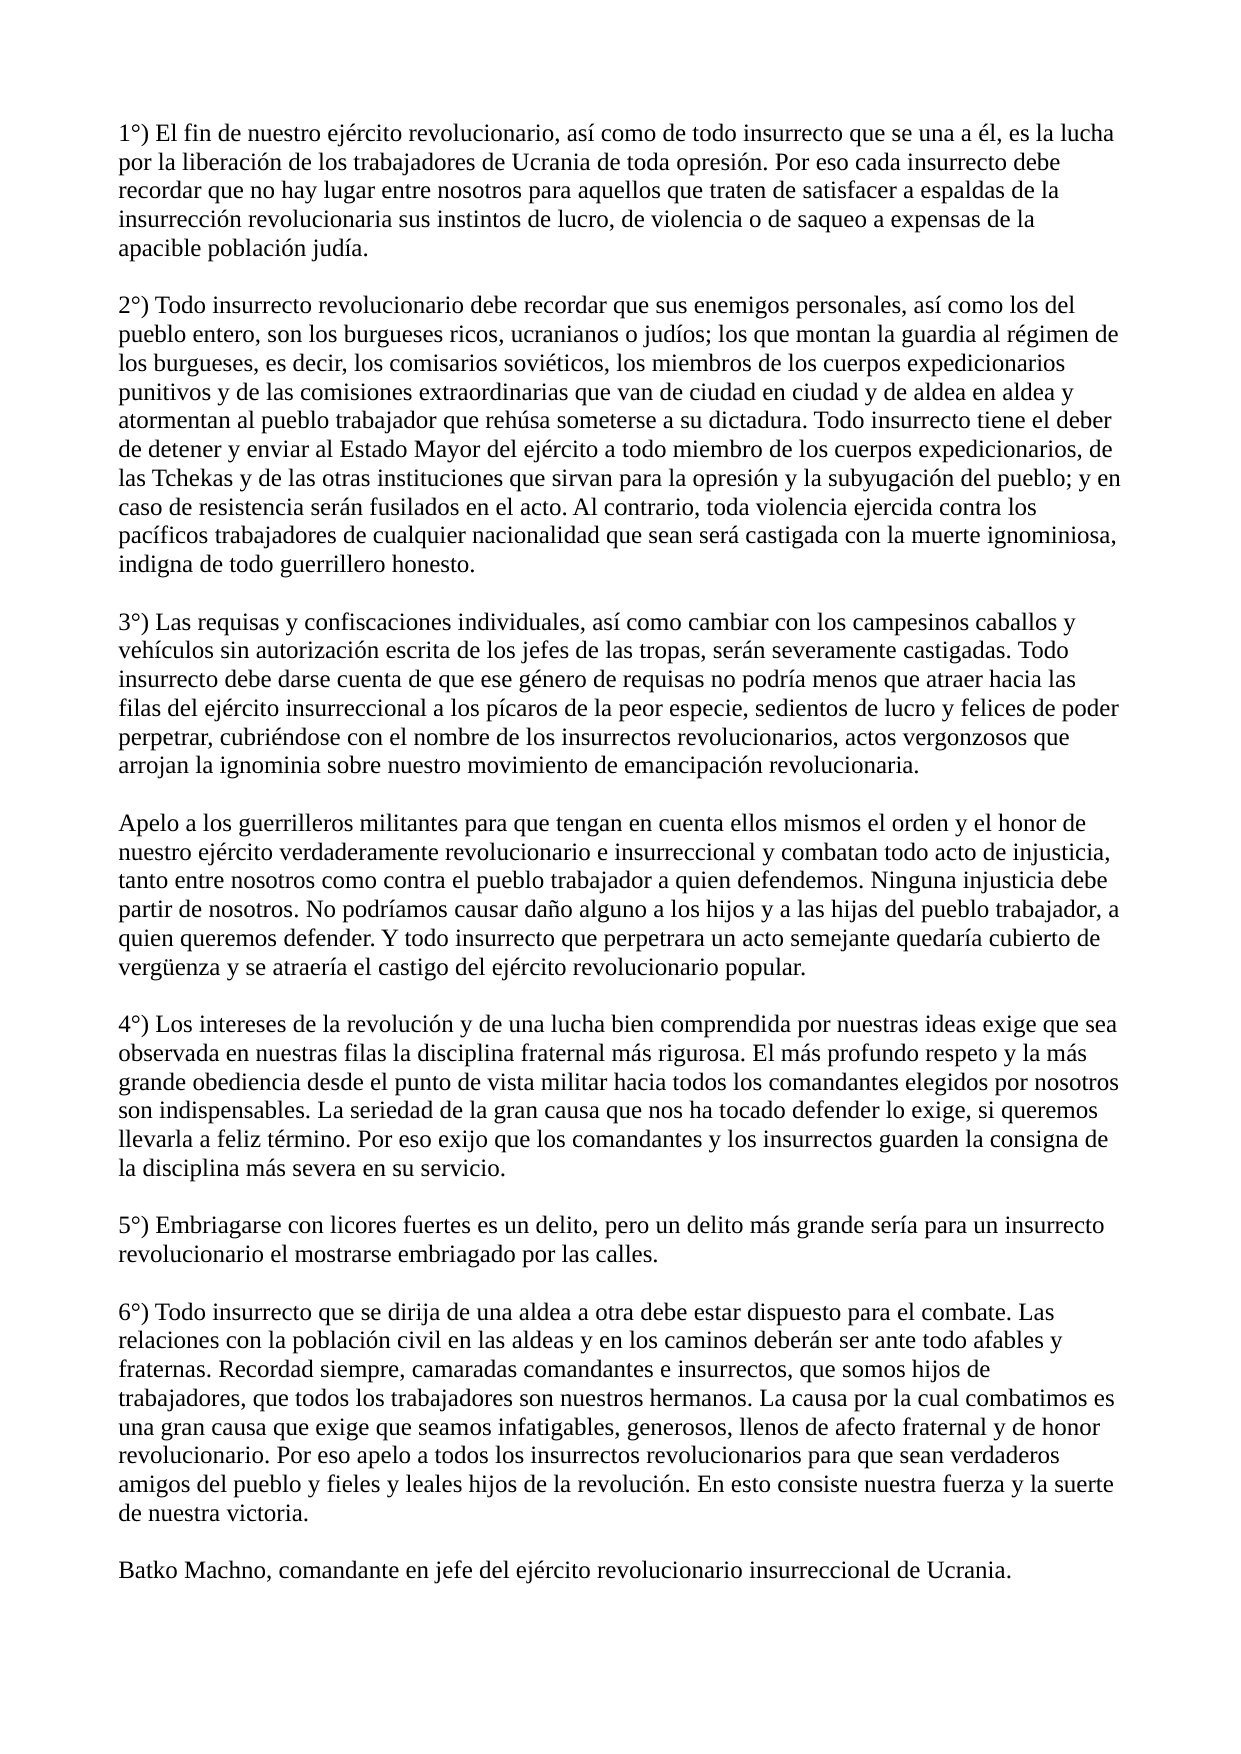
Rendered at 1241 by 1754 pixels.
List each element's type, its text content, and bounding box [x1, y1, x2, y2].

text 1°) El fin de nuestro ejército revolucionario, así como de todo insurrecto que se una a él, es la lucha por la liberación de los trabajadores de Ucrania de toda opresión. Por eso cada insurrecto debe recordar que no hay lugar entre nosotros para aquellos que traten de satisfacer a espaldas de la insurrección revolucionaria sus instintos de lucro, de violencia o de saqueo a expensas de la apacible población judía. [118, 118, 1122, 262]
text Apelo a los guerrilleros militantes para que tengan en cuenta ellos mismos el orden y el honor de nuestro ejército verdaderamente revolucionario e insurreccional y combatan todo acto de injusticia, tanto entre nosotros como contra el pueblo trabajador a quien defendemos. Ninguna injusticia debe partir de nosotros. No podríamos causar daño alguno a los hijos y a las hijas del pueblo trabajador, a quien queremos defender. Y todo insurrecto que perpetrara un acto semejante quedaría cubierto de vergüenza y se atraería el castigo del ejército revolucionario popular. [118, 808, 1122, 981]
text Batko Machno, comandante en jefe del ejército revolucionario insurreccional de Ucrania. [118, 1556, 1122, 1584]
text 2°) Todo insurrecto revolucionario debe recordar que sus enemigos personales, así como los del pueblo entero, son los burgueses ricos, ucranianos o judíos; los que montan la guardia al régimen de los burgueses, es decir, los comisarios soviéticos, los miembros de los cuerpos expedicionarios punitivos y de las comisiones extraordinarias que van de ciudad en ciudad y de aldea en aldea y atormentan al pueblo trabajador que rehúsa someterse a su dictadura. Todo insurrecto tiene el deber de detener y enviar al Estado Mayor del ejército a todo miembro de los cuerpos expedicionarios, de las Tchekas y de las otras instituciones que sirvan para la opresión y la subyugación del pueblo; y en caso de resistencia serán fusilados en el acto. Al contrario, toda violencia ejercida contra los pacíficos trabajadores de cualquier nacionalidad que sean será castigada con la muerte ignominiosa, indigna de todo guerrillero honesto. [118, 291, 1122, 578]
text 6°) Todo insurrecto que se dirija de una aldea a otra debe estar dispuesto para el combate. Las relaciones con la población civil en las aldeas y en los caminos deberán ser ante todo afables y fraternas. Recordad siempre, camaradas comandantes e insurrectos, que somos hijos de trabajadores, que todos los trabajadores son nuestros hermanos. La causa por la cual combatimos es una gran causa que exige que seamos infatigables, generosos, llenos de afecto fraternal y de honor revolucionario. Por eso apelo a todos los insurrectos revolucionarios para que sean verdaderos amigos del pueblo y fieles y leales hijos de la revolución. En esto consiste nuestra fuerza y la suerte de nuestra victoria. [118, 1297, 1122, 1527]
text 5°) Embriagarse con licores fuertes es un delito, pero un delito más grande sería para un insurrecto revolucionario el mostrarse embriagado por las calles. [118, 1211, 1122, 1268]
text 3°) Las requisas y confiscaciones individuales, así como cambiar con los campesinos caballos y vehículos sin autorización escrita de los jefes de las tropas, serán severamente castigadas. Todo insurrecto debe darse cuenta de que ese género de requisas no podría menos que atraer hacia las filas del ejército insurreccional a los pícaros de la peor especie, sedientos de lucro y felices de poder perpetrar, cubriéndose con el nombre de los insurrectos revolucionarios, actos vergonzosos que arrojan la ignominia sobre nuestro movimiento de emancipación revolucionaria. [118, 607, 1122, 779]
text 4°) Los intereses de la revolución y de una lucha bien comprendida por nuestras ideas exige que sea observada en nuestras filas la disciplina fraternal más rigurosa. El más profundo respeto y la más grande obediencia desde el punto de vista militar hacia todos los comandantes elegidos por nosotros son indispensables. La seriedad de la gran causa que nos ha tocado defender lo exige, si queremos llevarla a feliz término. Por eso exijo que los comandantes y los insurrectos guarden la consigna de la disciplina más severa en su servicio. [118, 1009, 1122, 1182]
